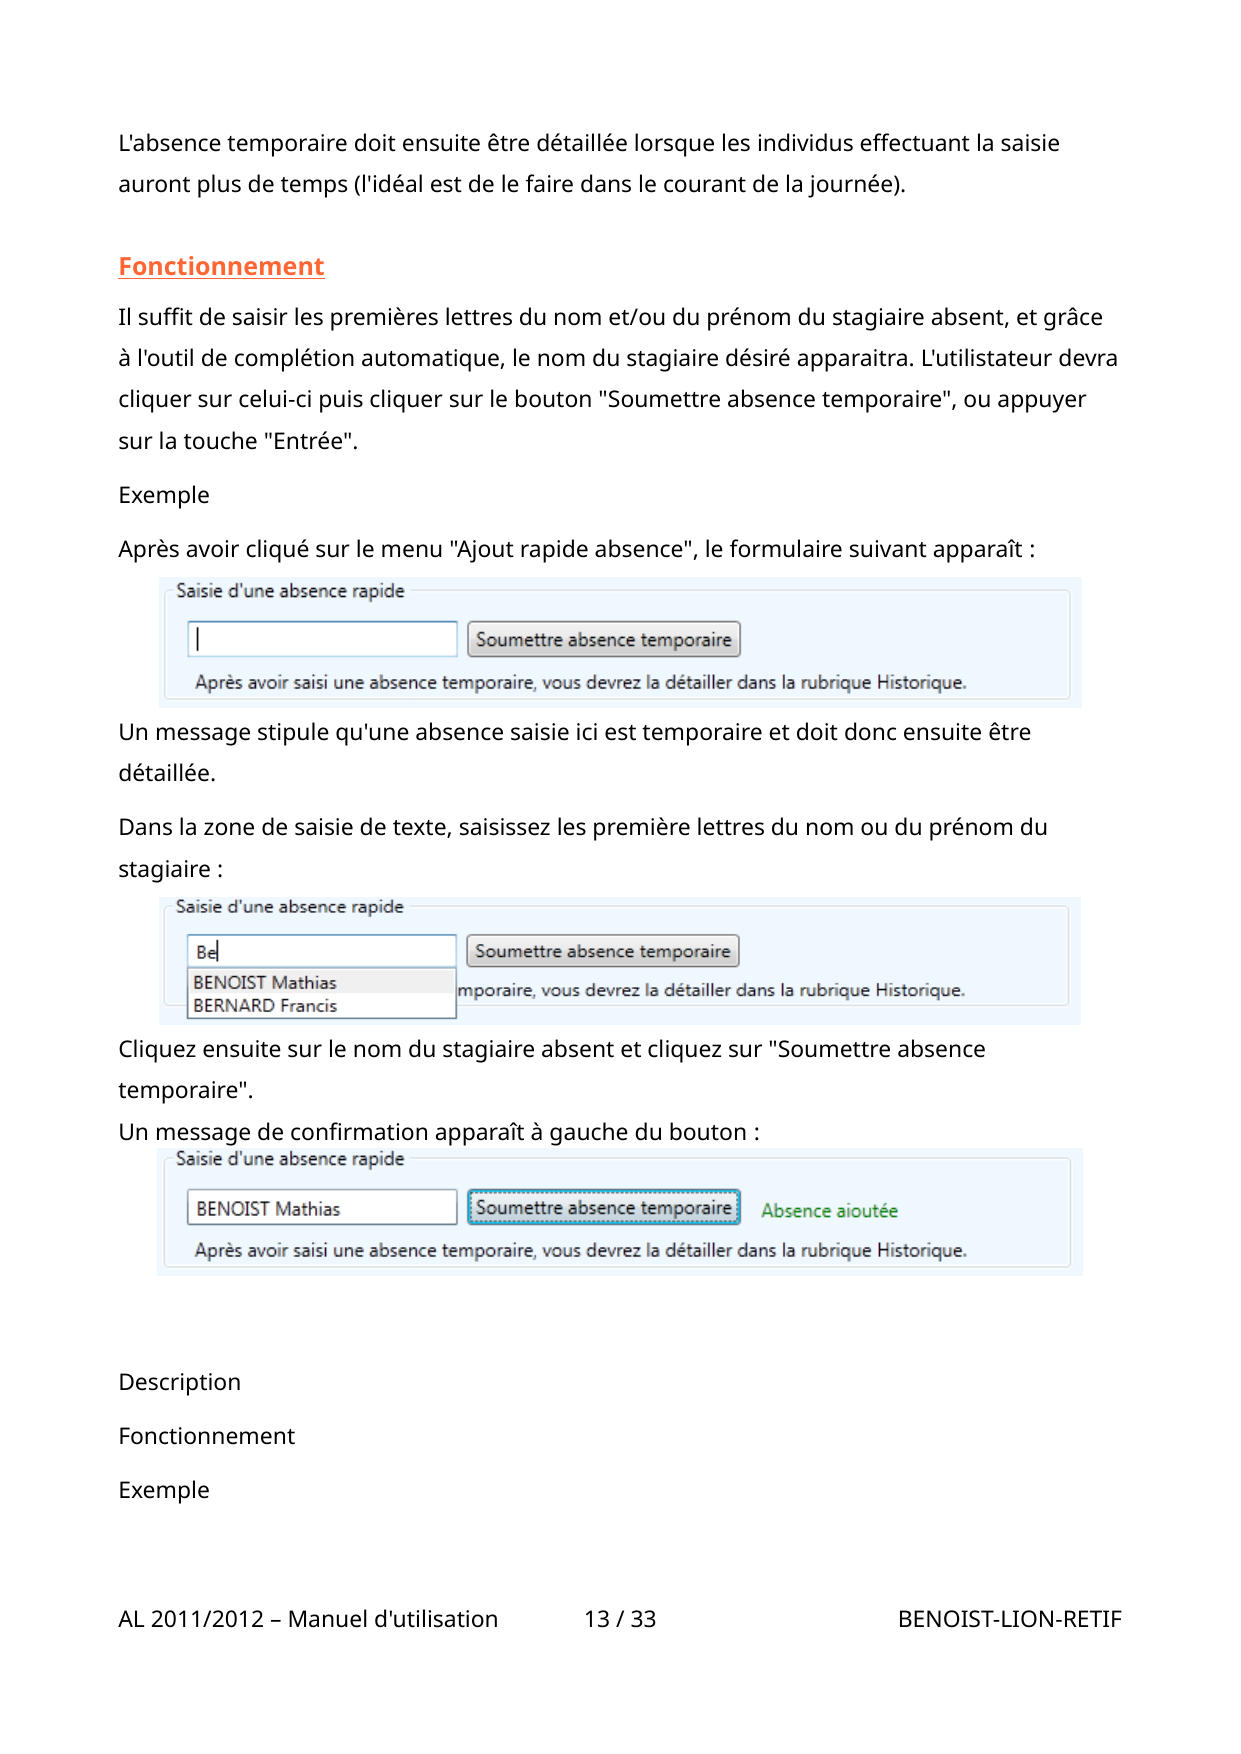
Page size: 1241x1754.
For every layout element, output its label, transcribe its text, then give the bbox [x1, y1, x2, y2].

text Un message de confirmation apparaît à gauche du bouton : [118, 1107, 1122, 1148]
text L'absence temporaire doit ensuite être détaillée lorsque les individus effectuant la saisie auront plus de temps (l'idéal est de le faire dans le courant de la journée). [118, 118, 1122, 201]
picture [156, 1148, 1084, 1276]
text Description [118, 1358, 1122, 1399]
picture [159, 897, 1082, 1025]
text Fonctionnement [118, 1412, 1122, 1453]
text Exemple [118, 1466, 1122, 1507]
text Il suffit de saisir les premières lettres du nom et/ou du prénom du stagiaire absent, et grâce à l'outil de complétion automatique, le nom du stagiaire désiré apparaitra. L'utilistateur devra cliquer sur celui-ci puis cliquer sur le bouton "Soumettre absence temporaire", ou appuyer sur la touche "Entrée". [118, 292, 1122, 458]
text Après avoir cliqué sur le menu "Ajout rapide absence", le formulaire suivant apparaît : [118, 524, 1122, 565]
subtitle Fonctionnement [118, 242, 1122, 284]
text Dans la zone de saisie de texte, saisissez les première lettres du nom ou du prénom du stagiaire : [118, 803, 1122, 885]
picture [158, 577, 1082, 708]
text Un message stipule qu'une absence saisie ici est temporaire et doit donc ensuite être détaillée. [118, 708, 1122, 790]
text Cliquez ensuite sur le nom du stagiaire absent et cliquez sur "Soumettre absence temporaire". [118, 1025, 1122, 1107]
text Exemple [118, 470, 1122, 511]
